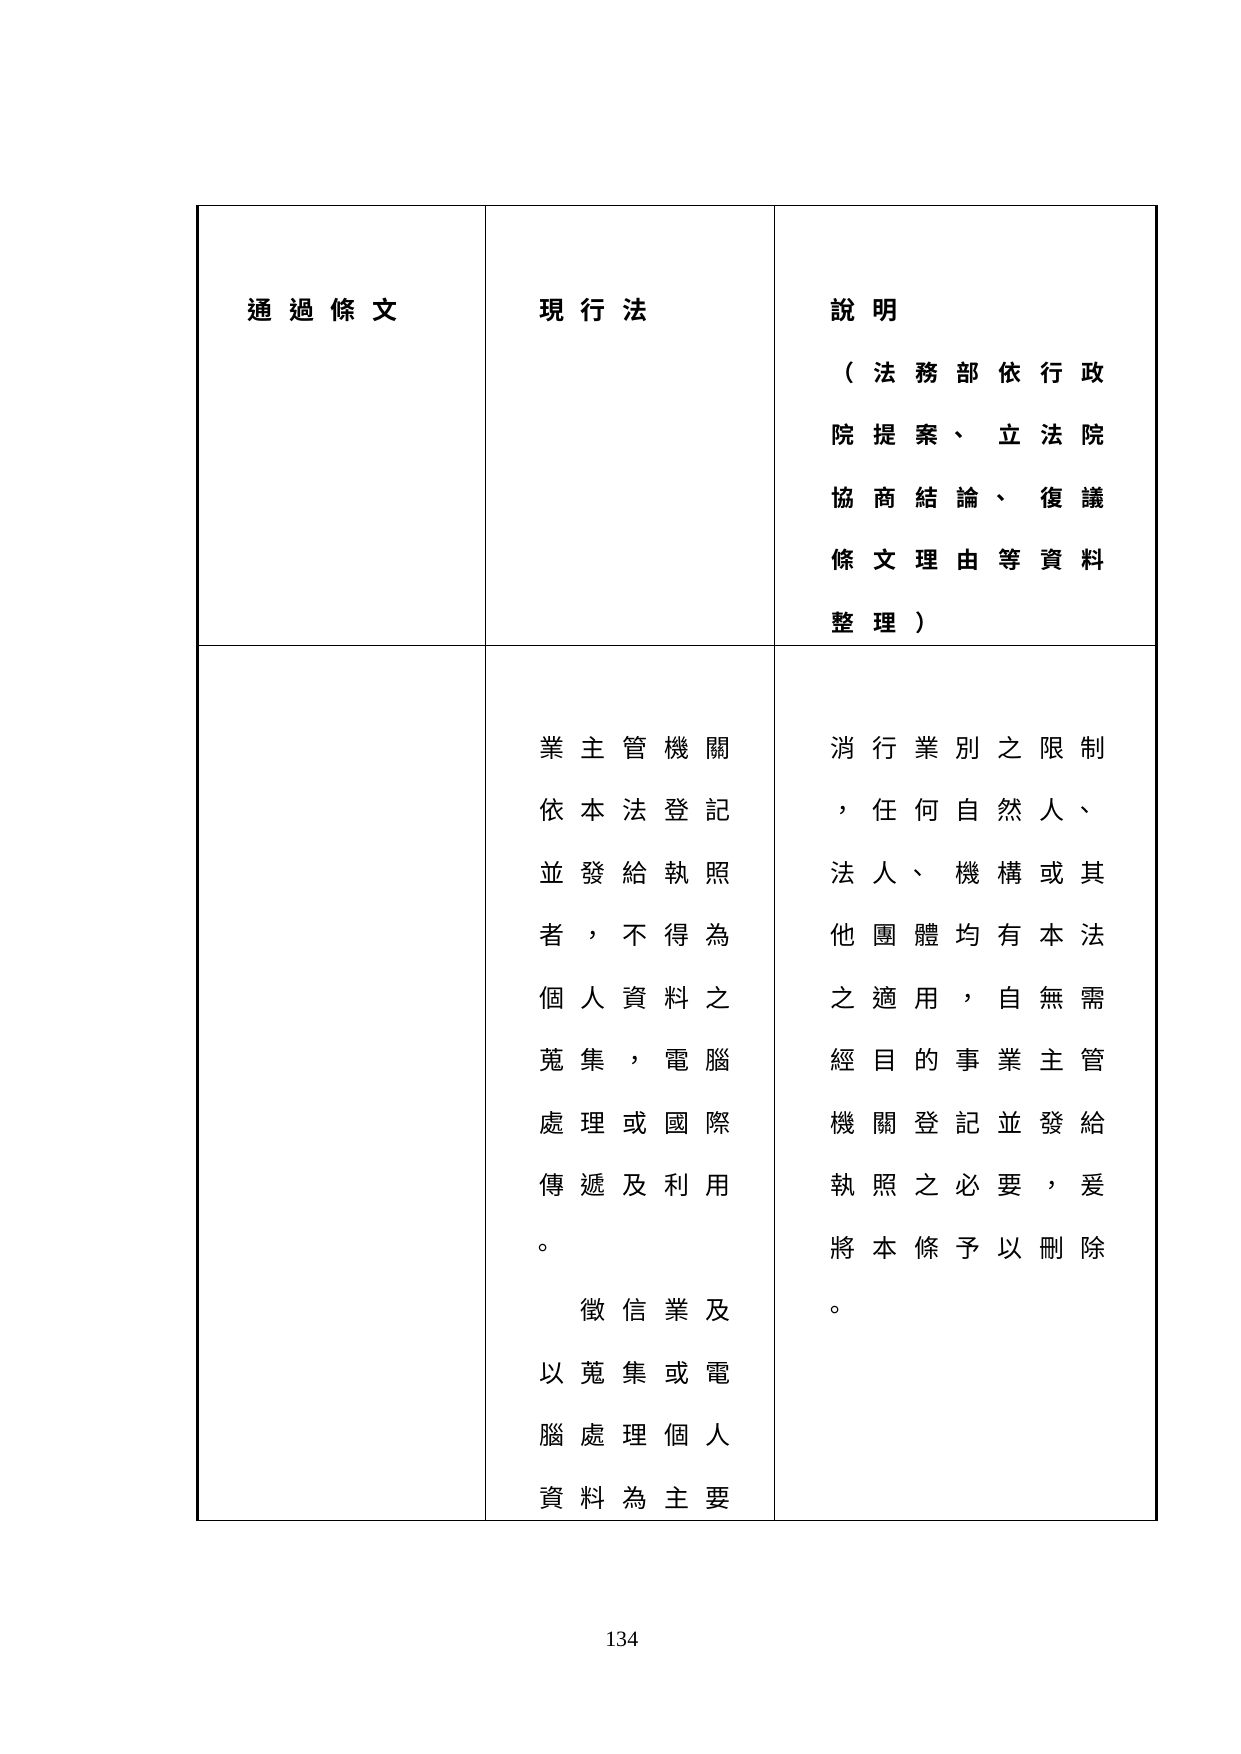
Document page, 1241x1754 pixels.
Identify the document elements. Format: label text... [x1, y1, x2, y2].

table_header 說明 （法務部依行政院提案、立法院協商結論、復議條文理由等資料整理） [775, 206, 1155, 645]
table_cell 消行業別之限制，任何自然人、法人、機構或其他團體均有本法之適用，自無需經目的事業主管機關登記並發給執照之必要，爰將本條予以刪除。 [775, 646, 1155, 1520]
table_cell 業主管機關依本法登記並發給執照者，不得為個人資料之蒐集，電腦處理或國際傳遞及利用。 徵信業及以蒐集或電腦處理個人資料為主要 [486, 646, 774, 1520]
table_header 現行法 [486, 206, 774, 645]
table_header 通過條文 [199, 206, 485, 645]
table_cell [199, 646, 485, 1520]
